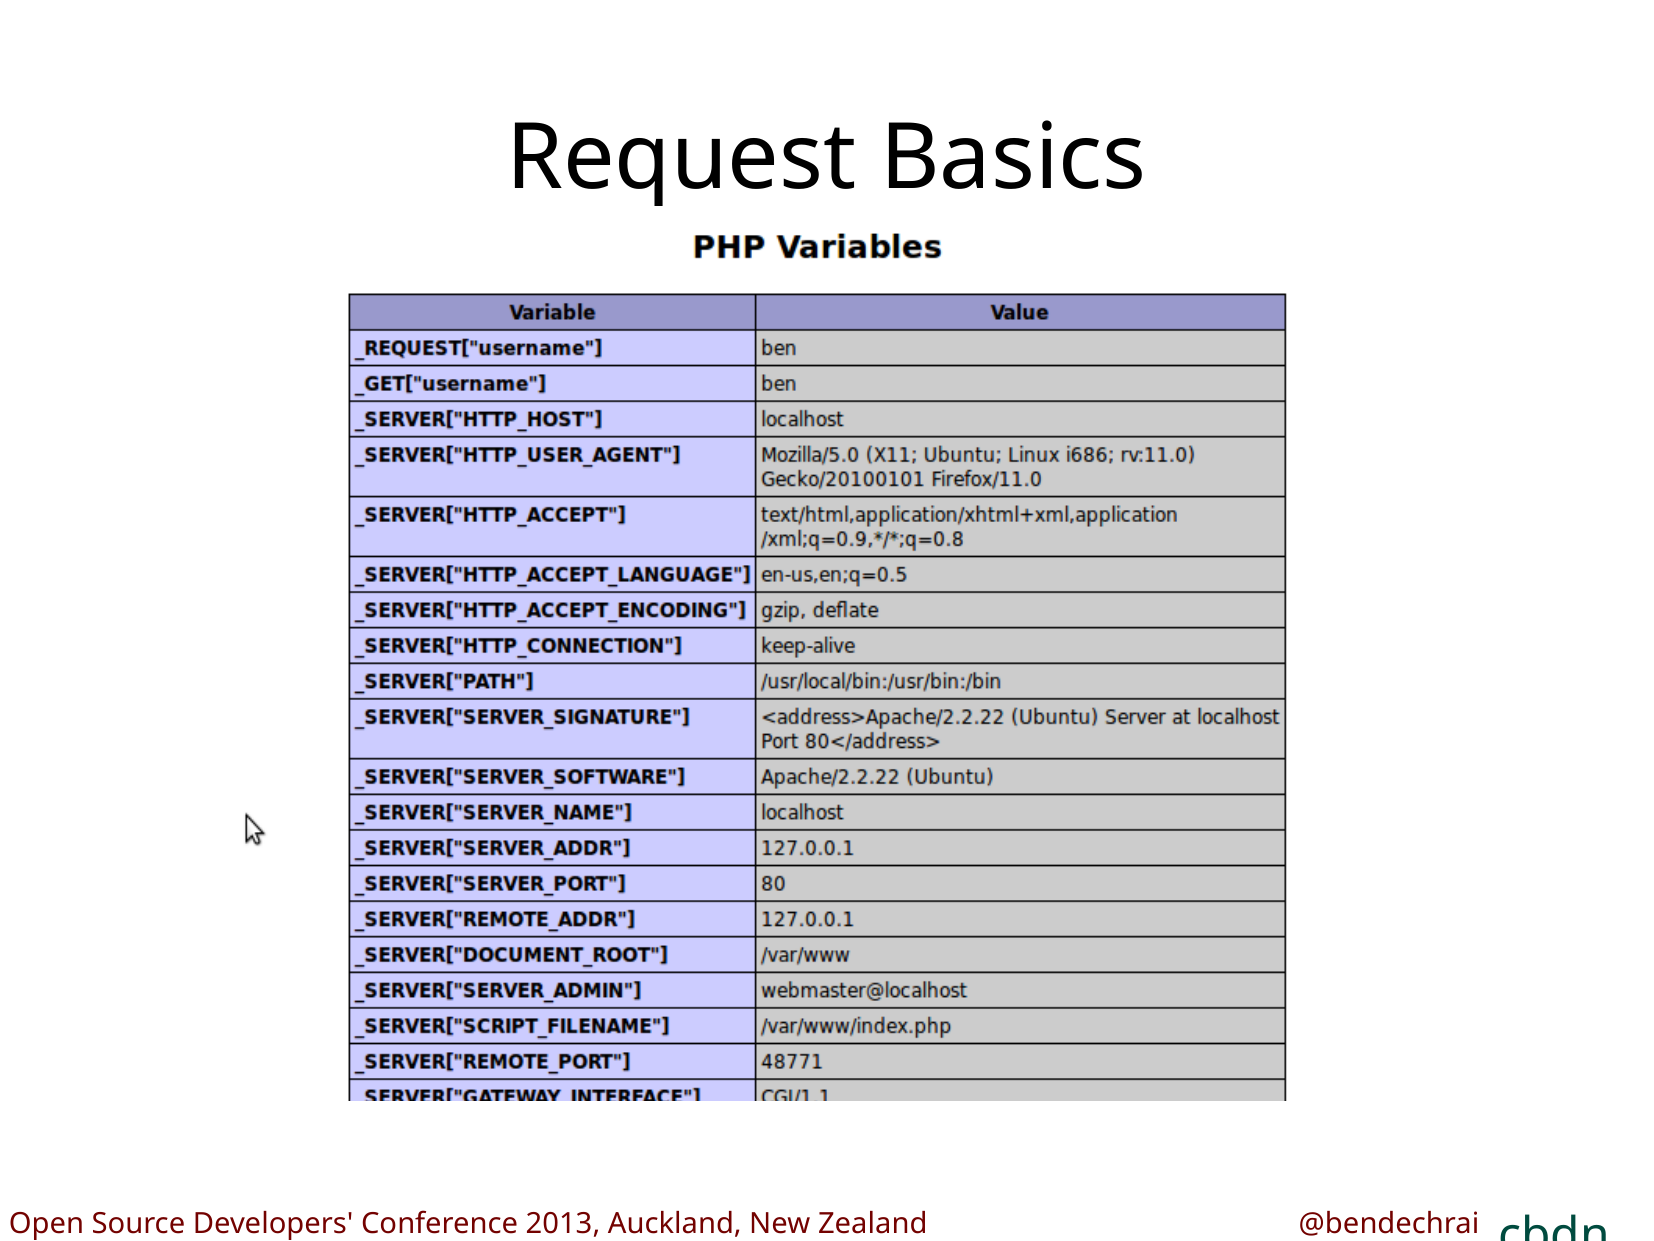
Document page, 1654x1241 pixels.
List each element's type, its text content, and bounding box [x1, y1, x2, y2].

text_box Open Source Developers' Conference 2013, Auckland, New Zealand [0, 1194, 914, 1241]
title Request Basics [82, 49, 1571, 257]
text_box @bendechrai [1283, 1194, 1483, 1241]
picture [107, 206, 1548, 1101]
text_box [914, 1198, 1283, 1241]
text_box [914, 1219, 922, 1231]
text_box cbdn [1483, 1192, 1654, 1241]
